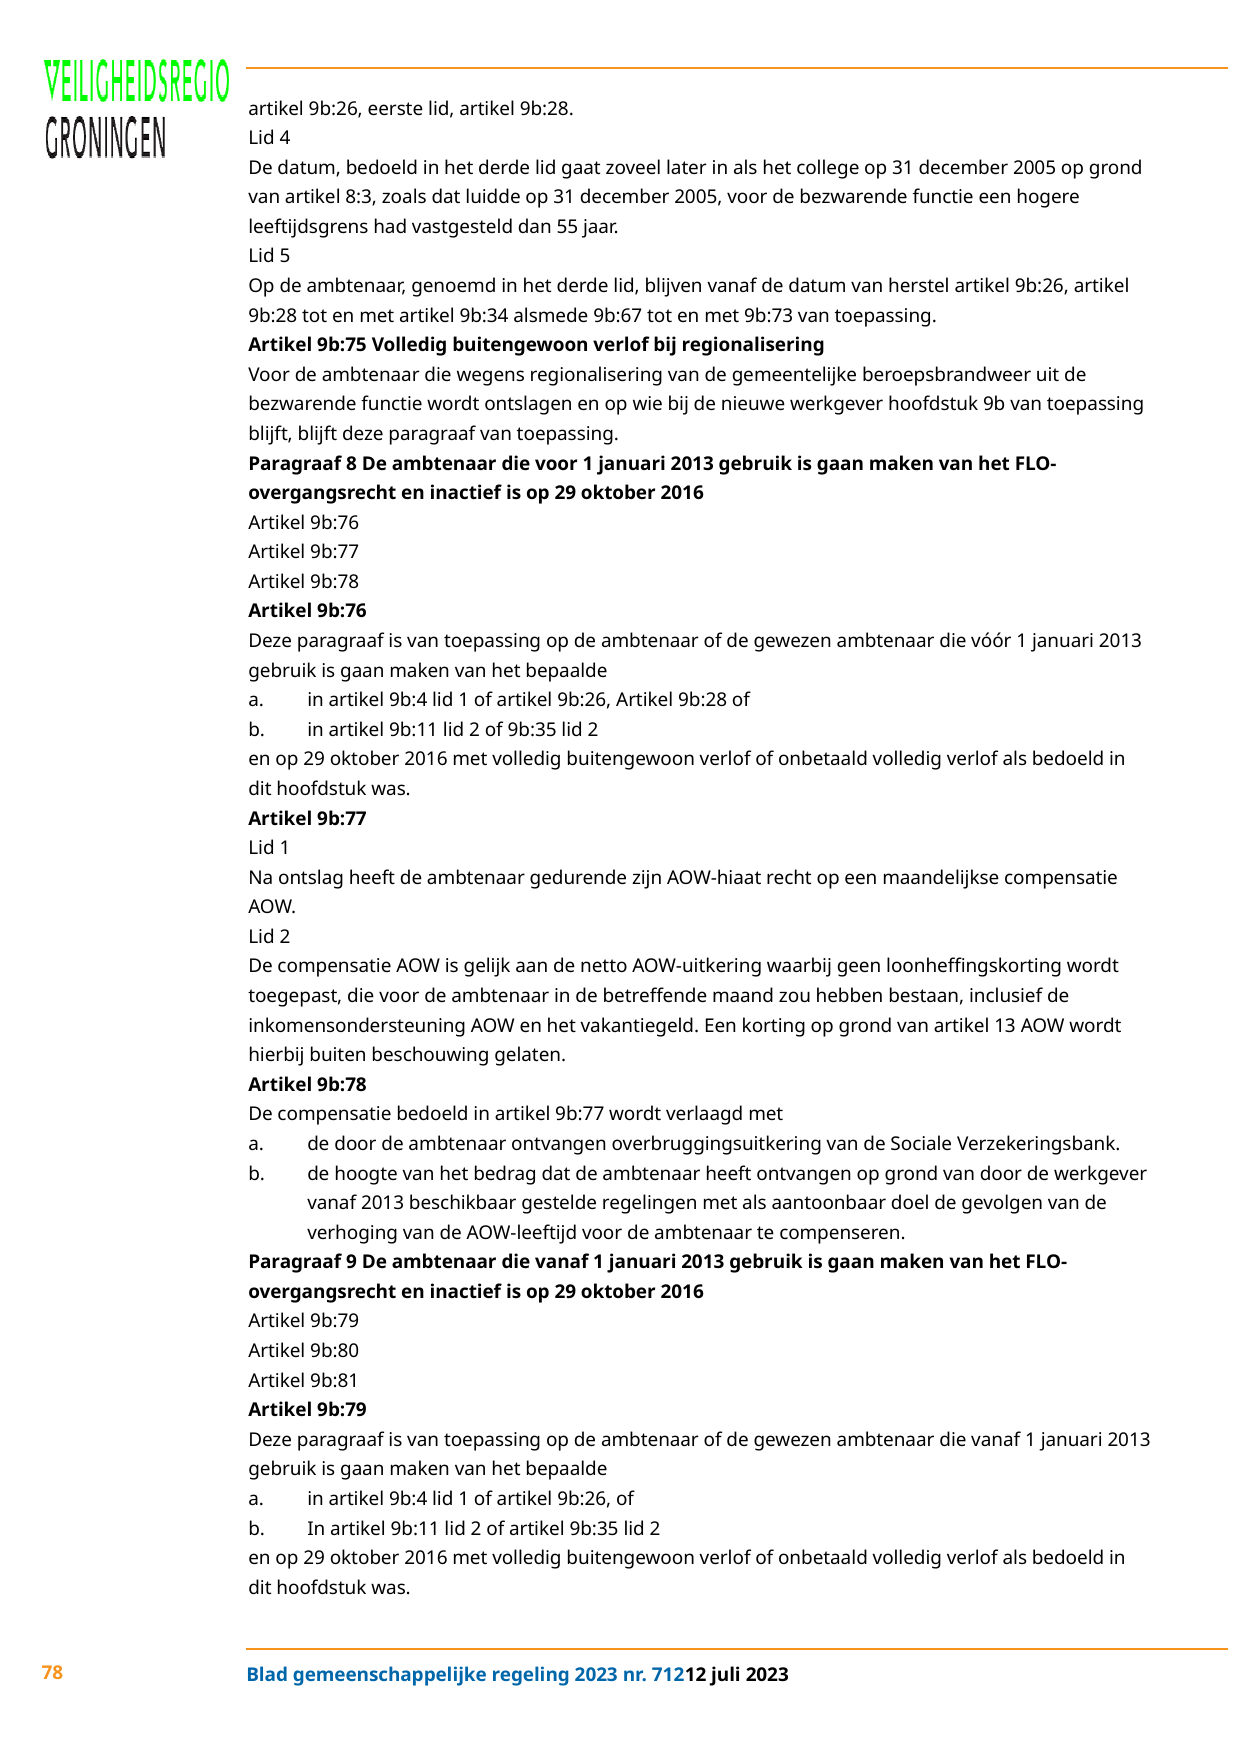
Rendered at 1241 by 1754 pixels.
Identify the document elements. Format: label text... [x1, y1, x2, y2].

text Artikel 9b:78 [248, 1071, 1152, 1097]
text en op 29 oktober 2016 met volledig buitengewoon verlof of onbetaald volledig verlof als bedoeld in dit hoofdstuk was. [248, 746, 1152, 801]
text Deze paragraaf is van toepassing op de ambtenaar of de gewezen ambtenaar die vóór 1 januari 2013 gebruik is gaan maken van het bepaalde [248, 627, 1152, 683]
text Deze paragraaf is van toepassing op de ambtenaar of de gewezen ambtenaar die vanaf 1 januari 2013 gebruik is gaan maken van het bepaalde [248, 1426, 1152, 1481]
list in artikel 9b:4 lid 1 of artikel 9b:26, Artikel 9b:28 of [248, 686, 1152, 712]
list de door de ambtenaar ontvangen overbruggingsuitkering van de Sociale Verzekeringsbank. [248, 1130, 1152, 1156]
text Voor de ambtenaar die wegens regionalisering van de gemeentelijke beroepsbrandweer uit de bezwarende functie wordt ontslagen en op wie bij de nieuwe werkgever hoofdstuk 9b van toepassing blijft, blijft deze paragraaf van toepassing. [248, 361, 1152, 446]
text Artikel 9b:79 [248, 1396, 1152, 1422]
text Artikel 9b:76 [248, 598, 1152, 623]
text Artikel 9b:80 [248, 1337, 1152, 1363]
text Paragraaf 9 De ambtenaar die vanaf 1 januari 2013 gebruik is gaan maken van het FLO-overgangsrecht en inactief is op 29 oktober 2016 [248, 1248, 1152, 1304]
text Artikel 9b:75 Volledig buitengewoon verlof bij regionalisering [248, 331, 1152, 357]
text Artikel 9b:77 [248, 805, 1152, 831]
text Op de ambtenaar, genoemd in het derde lid, blijven vanaf de datum van herstel artikel 9b:26, artikel 9b:28 tot en met artikel 9b:34 alsmede 9b:67 tot en met 9b:73 van toepassing. [248, 272, 1152, 328]
text Artikel 9b:78 [248, 568, 1152, 594]
text Artikel 9b:77 [248, 538, 1152, 564]
list in artikel 9b:4 lid 1 of artikel 9b:26, of [248, 1485, 1152, 1511]
text De compensatie AOW is gelijk aan de netto AOW-uitkering waarbij geen loonheffingskorting wordt toegepast, die voor de ambtenaar in de betreffende maand zou hebben bestaan, inclusief de inkomensondersteuning AOW en het vakantiegeld. Een korting op grond van artikel 13 AOW wordt hierbij buiten beschouwing gelaten. [248, 953, 1152, 1067]
text Artikel 9b:81 [248, 1367, 1152, 1393]
text Lid 2 [248, 923, 1152, 949]
text Lid 1 [248, 834, 1152, 860]
text De datum, bedoeld in het derde lid gaat zoveel later in als het college op 31 december 2005 op grond van artikel 8:3, zoals dat luidde op 31 december 2005, voor de bezwarende functie een hogere leeftijdsgrens had vastgesteld dan 55 jaar. [248, 154, 1152, 239]
text De compensatie bedoeld in artikel 9b:77 wordt verlaagd met [248, 1101, 1152, 1126]
text Artikel 9b:79 [248, 1308, 1152, 1333]
text Lid 5 [248, 243, 1152, 268]
list de hoogte van het bedrag dat de ambtenaar heeft ontvangen op grond van door de werkgever vanaf 2013 beschikbaar gestelde regelingen met als aantoonbaar doel de gevolgen van de verhoging van de AOW-leeftijd voor de ambtenaar te compenseren. [248, 1160, 1152, 1245]
picture [41, 47, 231, 172]
text Lid 4 [248, 124, 1152, 150]
text en op 29 oktober 2016 met volledig buitengewoon verlof of onbetaald volledig verlof als bedoeld in dit hoofdstuk was. [248, 1544, 1152, 1600]
text Na ontslag heeft de ambtenaar gedurende zijn AOW-hiaat recht op een maandelijkse compensatie AOW. [248, 864, 1152, 919]
text Paragraaf 8 De ambtenaar die voor 1 januari 2013 gebruik is gaan maken van het FLO-overgangsrecht en inactief is op 29 oktober 2016 [248, 450, 1152, 505]
list In artikel 9b:11 lid 2 of artikel 9b:35 lid 2 [248, 1515, 1152, 1541]
list in artikel 9b:11 lid 2 of 9b:35 lid 2 [248, 716, 1152, 742]
text artikel 9b:26, eerste lid, artikel 9b:28. [248, 95, 1152, 121]
text Artikel 9b:76 [248, 509, 1152, 535]
